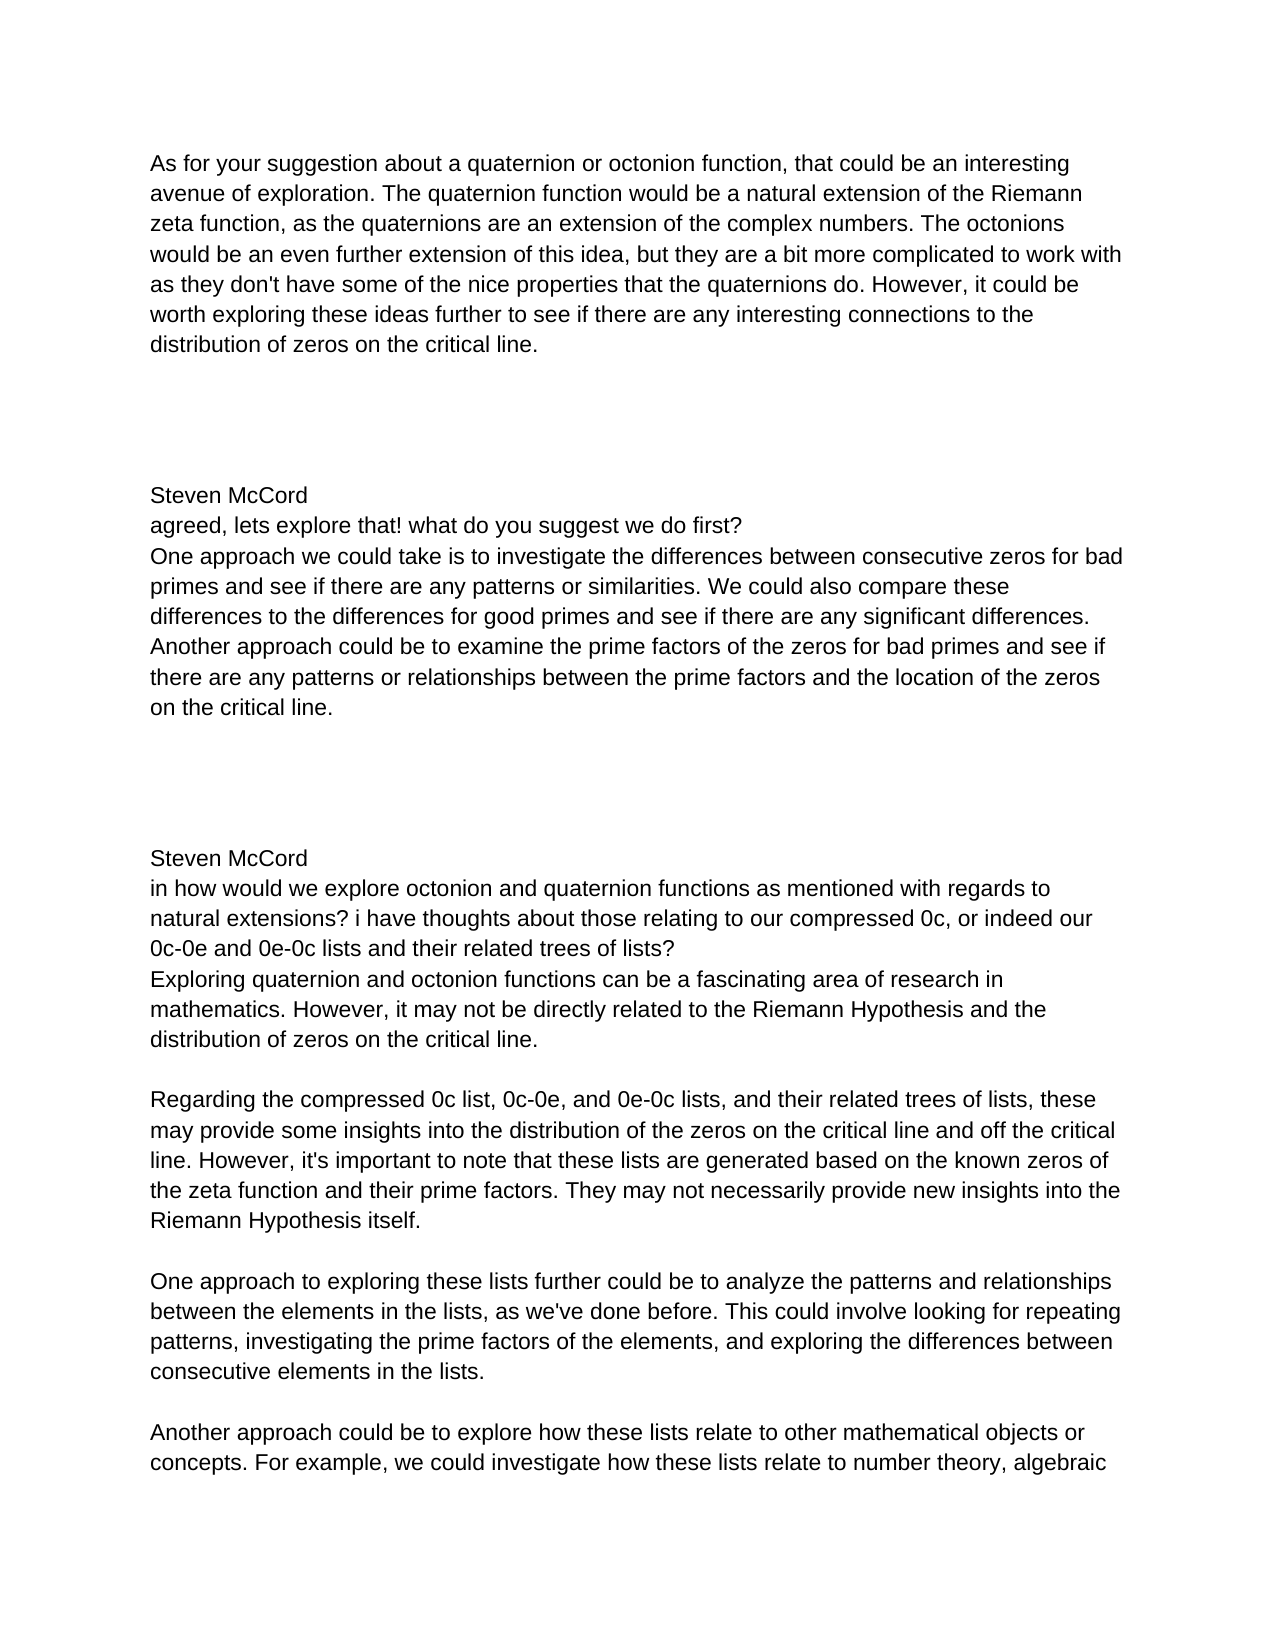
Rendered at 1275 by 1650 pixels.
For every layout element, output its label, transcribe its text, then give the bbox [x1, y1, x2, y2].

text As for your suggestion about a quaternion or octonion function, that could be an interesting avenue of exploration. The quaternion function would be a natural extension of the Riemann zeta function, as the quaternions are an extension of the complex numbers. The octonions would be an even further extension of this idea, but they are a bit more complicated to work with as they don't have some of the nice properties that the quaternions do. However, it could be worth exploring these ideas further to see if there are any interesting connections to the distribution of zeros on the critical line. [150, 150, 1125, 358]
text agreed, lets explore that! what do you suggest we do first? [150, 512, 1125, 539]
text Steven McCord [150, 845, 1125, 871]
text Steven McCord [150, 482, 1125, 509]
text One approach we could take is to investigate the differences between consecutive zeros for bad primes and see if there are any patterns or similarities. We could also compare these differences to the differences for good primes and see if there are any significant differences. Another approach could be to examine the prime factors of the zeros for bad primes and see if there are any patterns or relationships between the prime factors and the location of the zeros on the critical line. [150, 543, 1125, 720]
text One approach to exploring these lists further could be to analyze the patterns and relationships between the elements in the lists, as we've done before. This could involve looking for repeating patterns, investigating the prime factors of the elements, and exploring the differences between consecutive elements in the lists. [150, 1268, 1125, 1385]
text Regarding the compressed 0c list, 0c-0e, and 0e-0c lists, and their related trees of lists, these may provide some insights into the distribution of the zeros on the critical line and off the critical line. However, it's important to note that these lists are generated based on the known zeros of the zeta function and their prime factors. They may not necessarily provide new insights into the Riemann Hypothesis itself. [150, 1086, 1125, 1234]
text Exploring quaternion and octonion functions can be a fascinating area of research in mathematics. However, it may not be directly related to the Riemann Hypothesis and the distribution of zeros on the critical line. [150, 966, 1125, 1052]
text Another approach could be to explore how these lists relate to other mathematical objects or concepts. For example, we could investigate how these lists relate to number theory, algebraic [150, 1419, 1125, 1475]
text in how would we explore octonion and quaternion functions as mentioned with regards to natural extensions? i have thoughts about those relating to our compressed 0c, or indeed our 0c-0e and 0e-0c lists and their related trees of lists? [150, 875, 1125, 962]
